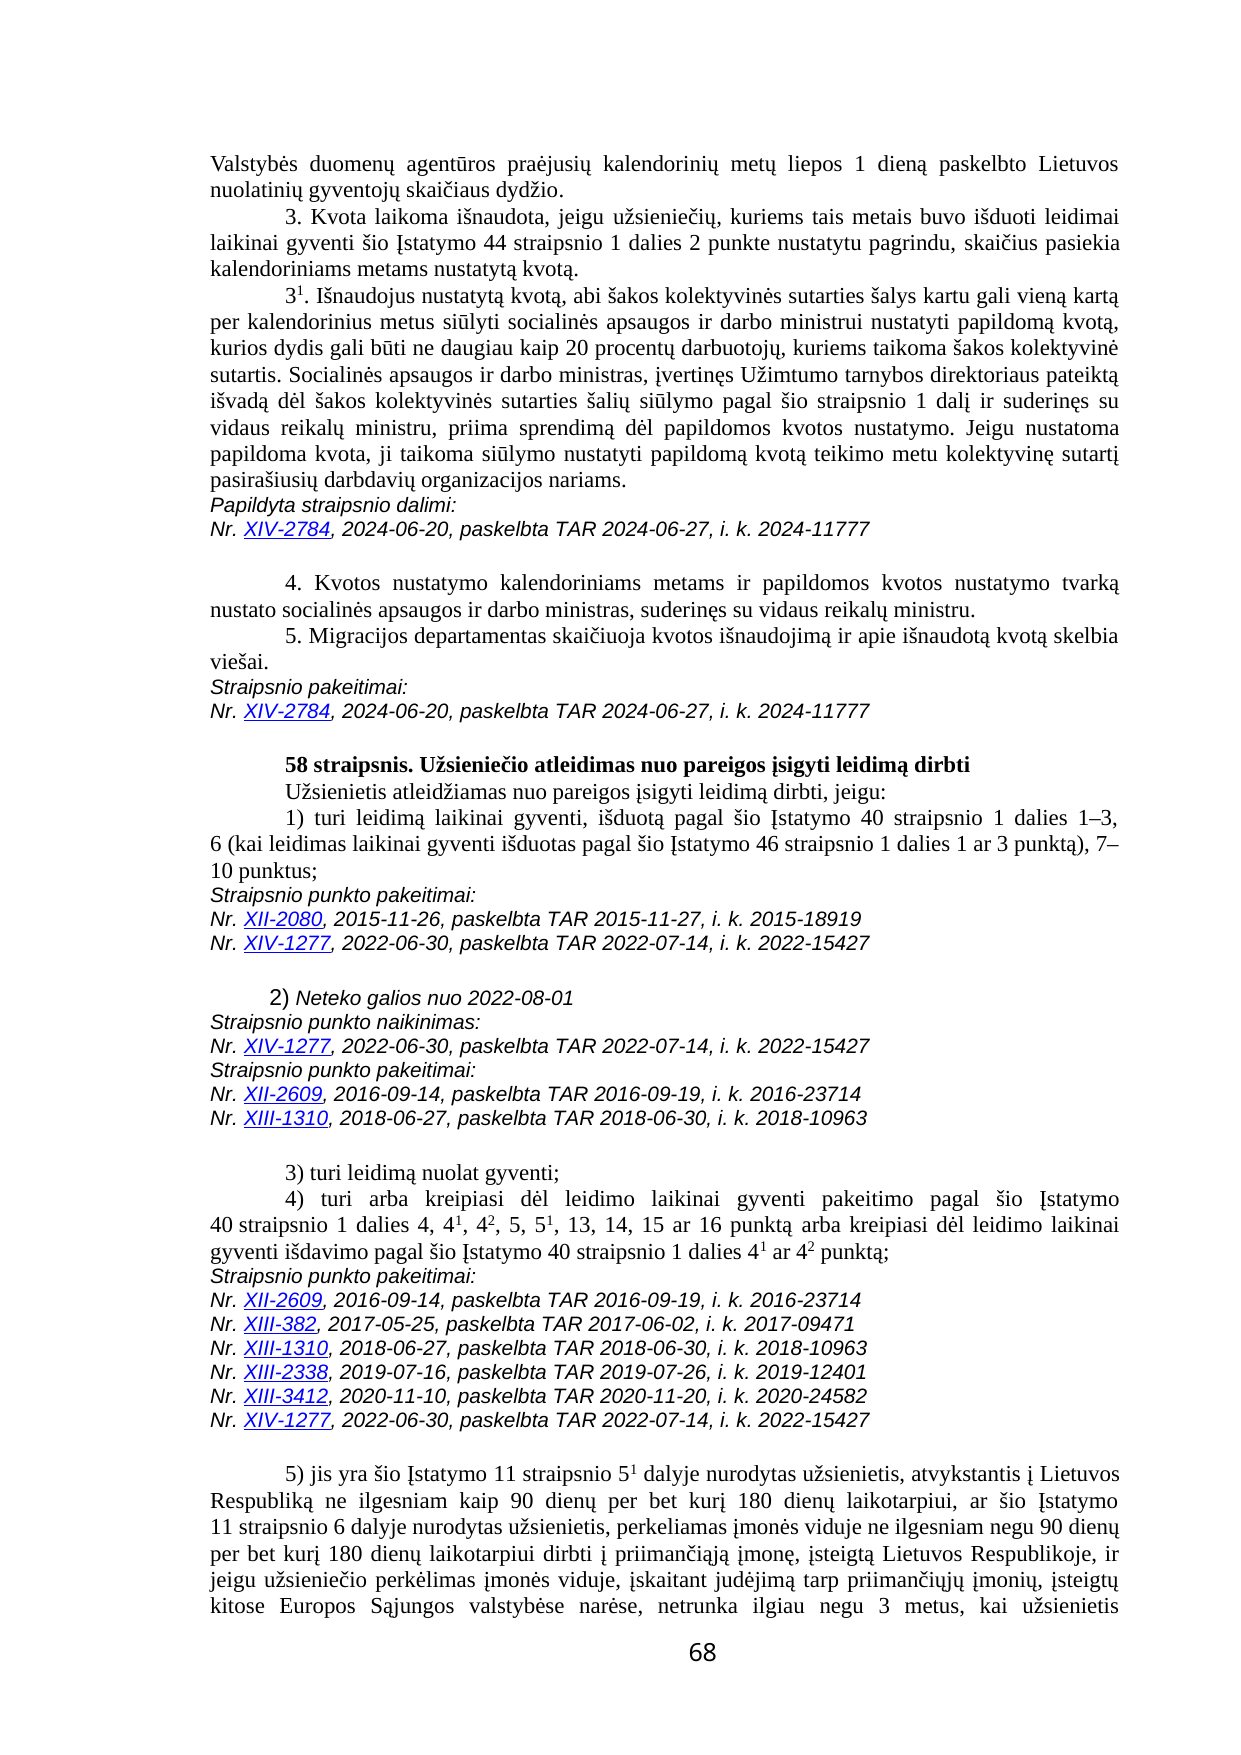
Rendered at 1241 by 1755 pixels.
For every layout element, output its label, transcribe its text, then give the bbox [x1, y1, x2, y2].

text Straipsnio punkto pakeitimai: [210, 1264, 1120, 1288]
text Nr. XIII-1310, 2018-06-27, paskelbta TAR 2018-06-30, i. k. 2018-10963 [210, 1336, 1120, 1360]
text Straipsnio punkto pakeitimai: [210, 883, 1120, 907]
text 31. Išnaudojus nustatytą kvotą, abi šakos kolektyvinės sutarties šalys kartu gali vieną kartą per kalendorinius metus siūlyti socialinės apsaugos ir darbo ministrui nustatyti papildomą kvotą, kurios dydis gali būti ne daugiau kaip 20 procentų darbuotojų, kuriems taikoma šakos kolektyvinė sutartis. Socialinės apsaugos ir darbo ministras, įvertinęs Užimtumo tarnybos direktoriaus pateiktą išvadą dėl šakos kolektyvinės sutarties šalių siūlymo pagal šio straipsnio 1 dalį ir suderinęs su vidaus reikalų ministru, priima sprendimą dėl papildomos kvotos nustatymo. Jeigu nustatoma papildoma kvota, ji taikoma siūlymo nustatyti papildomą kvotą teikimo metu kolektyvinę sutartį pasirašiusių darbdavių organizacijos nariams. [210, 282, 1120, 493]
text Nr. XIII-2338, 2019-07-16, paskelbta TAR 2019-07-26, i. k. 2019-12401 [210, 1360, 1120, 1384]
text Valstybės duomenų agentūros praėjusių kalendorinių metų liepos 1 dieną paskelbto Lietuvos nuolatinių gyventojų skaičiaus dydžio. [210, 150, 1120, 203]
text 3) turi leidimą nuolat gyventi; [210, 1159, 1120, 1185]
text 4) turi arba kreipiasi dėl leidimo laikinai gyventi pakeitimo pagal šio Įstatymo 40 straipsnio 1 dalies 4, 41, 42, 5, 51, 13, 14, 15 ar 16 punktą arba kreipiasi dėl leidimo laikinai gyventi išdavimo pagal šio Įstatymo 40 straipsnio 1 dalies 41 ar 42 punktą; [210, 1185, 1120, 1264]
text Nr. XII-2609, 2016-09-14, paskelbta TAR 2016-09-19, i. k. 2016-23714 [210, 1288, 1120, 1312]
text 1) turi leidimą laikinai gyventi, išduotą pagal šio Įstatymo 40 straipsnio 1 dalies 1–3, 6 (kai leidimas laikinai gyventi išduotas pagal šio Įstatymo 46 straipsnio 1 dalies 1 ar 3 punktą), 7–10 punktus; [210, 804, 1120, 883]
text 5) jis yra šio Įstatymo 11 straipsnio 51 dalyje nurodytas užsienietis, atvykstantis į Lietuvos Respubliką ne ilgesniam kaip 90 dienų per bet kurį 180 dienų laikotarpiui, ar šio Įstatymo 11 straipsnio 6 dalyje nurodytas užsienietis, perkeliamas įmonės viduje ne ilgesniam negu 90 dienų per bet kurį 180 dienų laikotarpiui dirbti į priimančiąją įmonę, įsteigtą Lietuvos Respublikoje, ir jeigu užsieniečio perkėlimas įmonės viduje, įskaitant judėjimą tarp priimančiųjų įmonių, įsteigtų kitose Europos Sąjungos valstybėse narėse, netrunka ilgiau negu 3 metus, kai užsienietis [210, 1461, 1120, 1619]
text 2) Neteko galios nuo 2022-08-01 [210, 984, 1120, 1010]
text Nr. XIII-382, 2017-05-25, paskelbta TAR 2017-06-02, i. k. 2017-09471 [210, 1312, 1120, 1336]
text Papildyta straipsnio dalimi: [210, 493, 1120, 517]
text 4. Kvotos nustatymo kalendoriniams metams ir papildomos kvotos nustatymo tvarką nustato socialinės apsaugos ir darbo ministras, suderinęs su vidaus reikalų ministru. [210, 569, 1120, 622]
text Nr. XIV-2784, 2024-06-20, paskelbta TAR 2024-06-27, i. k. 2024-11777 [210, 517, 1120, 541]
text Nr. XIII-3412, 2020-11-10, paskelbta TAR 2020-11-20, i. k. 2020-24582 [210, 1384, 1120, 1408]
text 3. Kvota laikoma išnaudota, jeigu užsieniečių, kuriems tais metais buvo išduoti leidimai laikinai gyventi šio Įstatymo 44 straipsnio 1 dalies 2 punkte nustatytu pagrindu, skaičius pasiekia kalendoriniams metams nustatytą kvotą. [210, 203, 1120, 282]
text Straipsnio punkto naikinimas: [210, 1010, 1120, 1034]
text Nr. XIV-1277, 2022-06-30, paskelbta TAR 2022-07-14, i. k. 2022-15427 [210, 931, 1120, 955]
text Straipsnio punkto pakeitimai: [210, 1058, 1120, 1082]
text Straipsnio pakeitimai: [210, 675, 1120, 699]
text Nr. XII-2080, 2015-11-26, paskelbta TAR 2015-11-27, i. k. 2015-18919 [210, 907, 1120, 931]
text 58 straipsnis. Užsieniečio atleidimas nuo pareigos įsigyti leidimą dirbti [210, 751, 1120, 778]
text Nr. XIV-2784, 2024-06-20, paskelbta TAR 2024-06-27, i. k. 2024-11777 [210, 699, 1120, 723]
text Nr. XIV-1277, 2022-06-30, paskelbta TAR 2022-07-14, i. k. 2022-15427 [210, 1034, 1120, 1058]
text 5. Migracijos departamentas skaičiuoja kvotos išnaudojimą ir apie išnaudotą kvotą skelbia viešai. [210, 622, 1120, 675]
text Nr. XIII-1310, 2018-06-27, paskelbta TAR 2018-06-30, i. k. 2018-10963 [210, 1106, 1120, 1130]
text Nr. XIV-1277, 2022-06-30, paskelbta TAR 2022-07-14, i. k. 2022-15427 [210, 1408, 1120, 1432]
text Užsienietis atleidžiamas nuo pareigos įsigyti leidimą dirbti, jeigu: [210, 778, 1120, 804]
text Nr. XII-2609, 2016-09-14, paskelbta TAR 2016-09-19, i. k. 2016-23714 [210, 1082, 1120, 1106]
